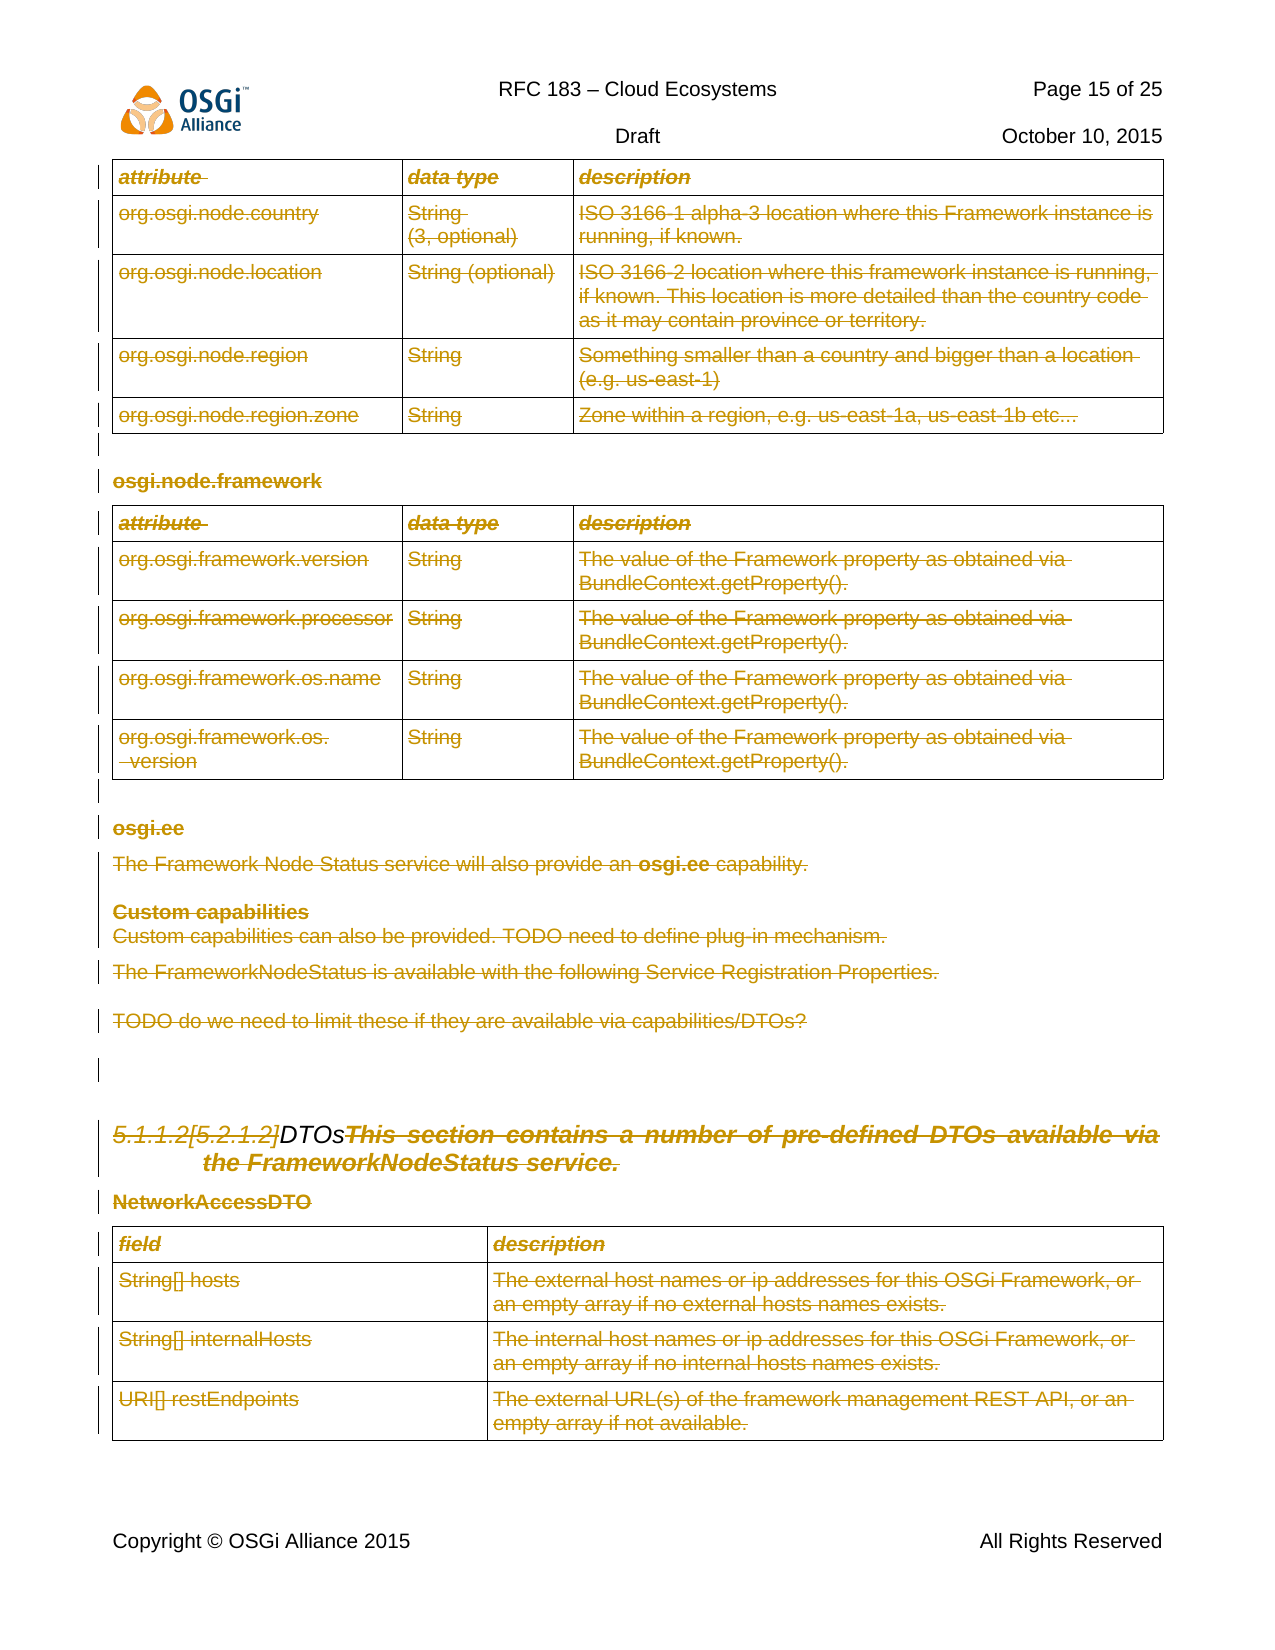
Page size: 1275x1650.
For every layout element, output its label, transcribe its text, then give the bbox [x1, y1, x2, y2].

picture [113, 78, 257, 142]
subtitle DTOs [112, 1119, 1162, 1177]
